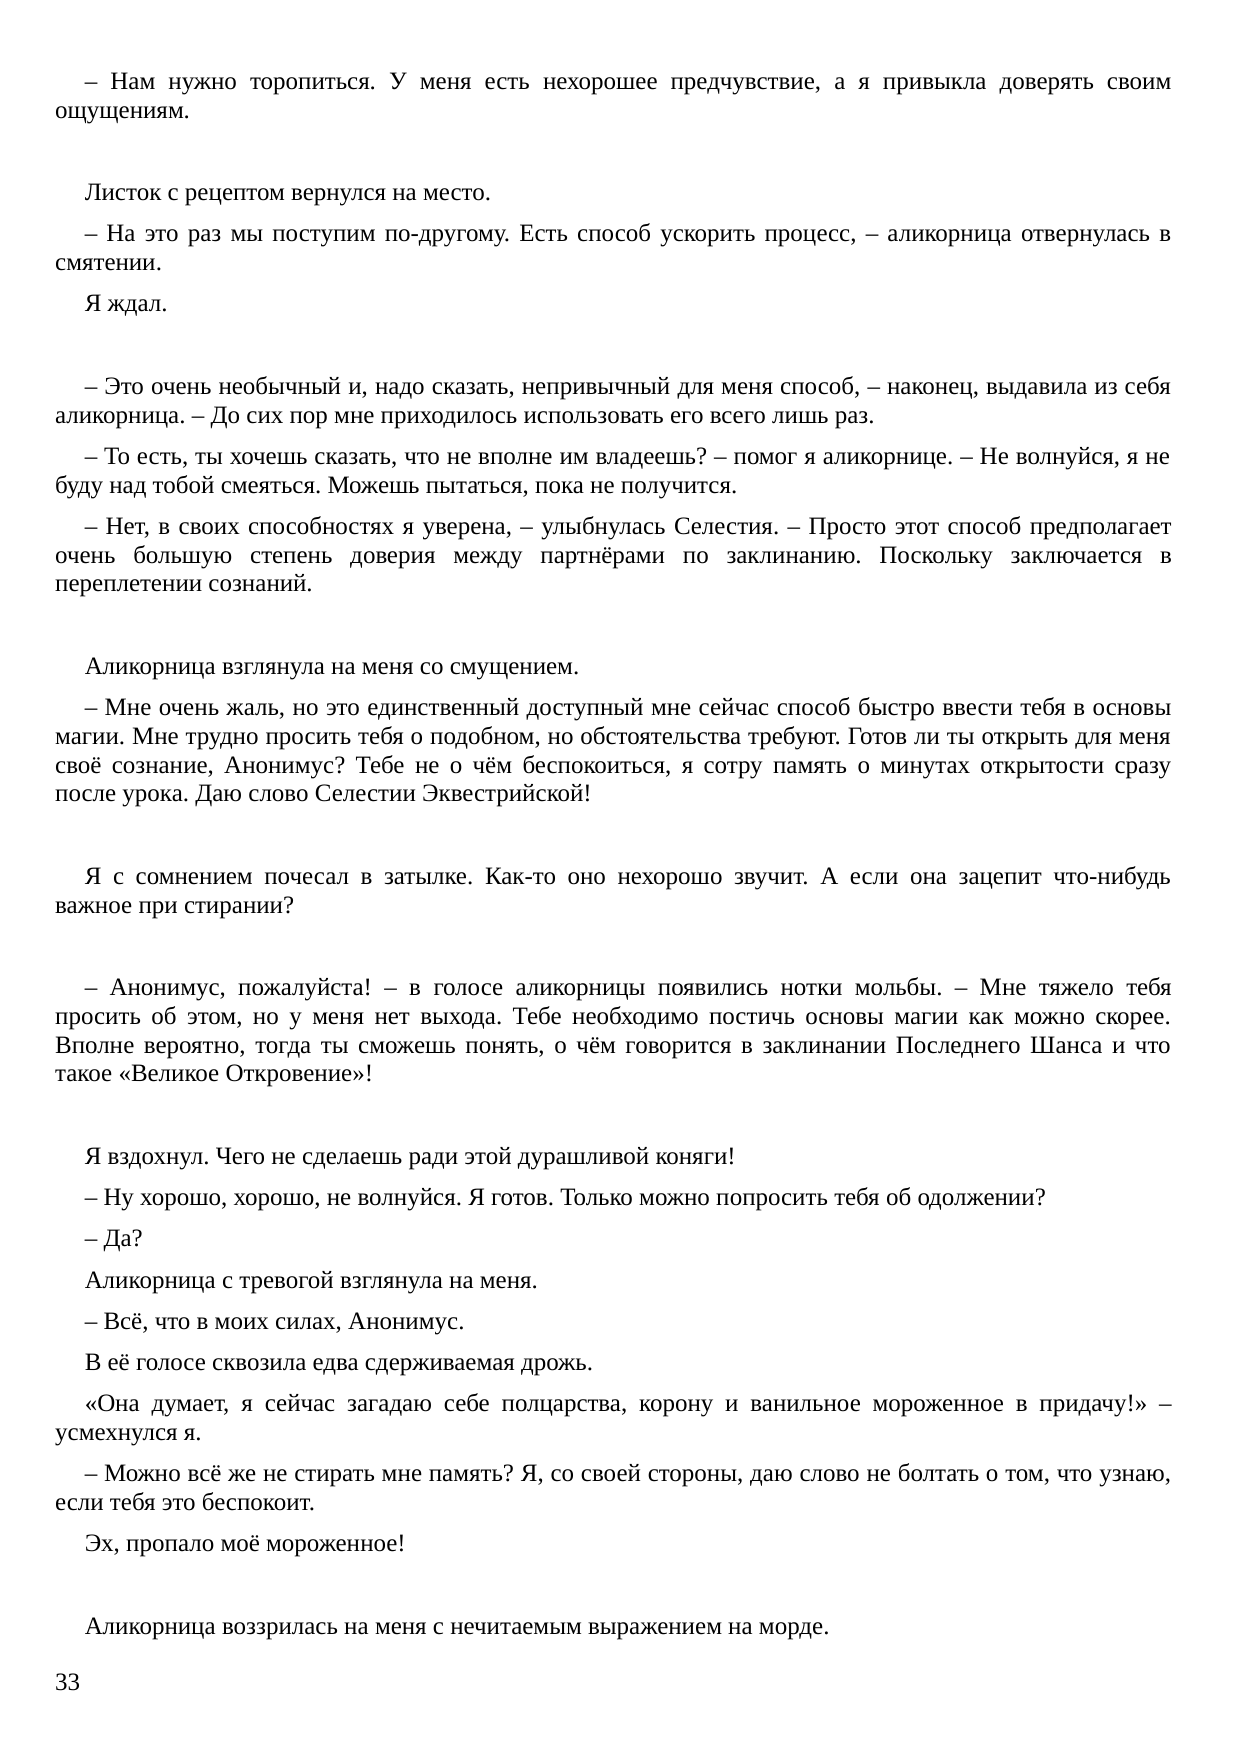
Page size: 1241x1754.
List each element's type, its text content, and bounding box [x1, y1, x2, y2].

text Я ждал. [55, 288, 1173, 317]
text Аликорница взглянула на меня со смущением. [55, 651, 1173, 680]
text В её голосе сквозила едва сдерживаемая дрожь. [55, 1347, 1173, 1376]
text – Да? [55, 1223, 1173, 1252]
text – То есть, ты хочешь сказать, что не вполне им владеешь? – помог я аликорнице. – Не волнуйся, я не буду над тобой смеяться. Можешь пытаться, пока не получится. [55, 441, 1173, 498]
text – Анонимус, пожалуйста! – в голосе аликорницы появились нотки мольбы. – Мне тяжело тебя просить об этом, но у меня нет выхода. Тебе необходимо постичь основы магии как можно скорее. Вполне вероятно, тогда ты сможешь понять, о чём говорится в заклинании Последнего Шанса и что такое «Великое Откровение»! [55, 972, 1173, 1087]
text Я с сомнением почесал в затылке. Как-то оно нехорошо звучит. А если она зацепит что-нибудь важное при стирании? [55, 861, 1173, 918]
text – Нет, в своих способностях я уверена, – улыбнулась Селестия. – Просто этот способ предполагает очень большую степень доверия между партнёрами по заклинанию. Поскольку заключается в переплетении сознаний. [55, 511, 1173, 597]
text Я вздохнул. Чего не сделаешь ради этой дурашливой коняги! [55, 1141, 1173, 1170]
text – На это раз мы поступим по-другому. Есть способ ускорить процесс, – аликорница отвернулась в смятении. [55, 218, 1173, 276]
text «Она думает, я сейчас загадаю себе полцарства, корону и ванильное мороженное в придачу!» – усмехнулся я. [55, 1388, 1173, 1446]
text – Ну хорошо, хорошо, не волнуйся. Я готов. Только можно попросить тебя об одолжении? [55, 1182, 1173, 1211]
text – Это очень необычный и, надо сказать, непривычный для меня способ, – наконец, выдавила из себя аликорница. – До сих пор мне приходилось использовать его всего лишь раз. [55, 371, 1173, 428]
text – Всё, что в моих силах, Анонимус. [55, 1306, 1173, 1335]
text Аликорница с тревогой взглянула на меня. [55, 1265, 1173, 1293]
text Эх, пропало моё мороженное! [55, 1528, 1173, 1557]
text Аликорница воззрилась на меня с нечитаемым выражением на морде. [55, 1611, 1173, 1640]
text Листок с рецептом вернулся на место. [55, 177, 1173, 206]
text – Мне очень жаль, но это единственный доступный мне сейчас способ быстро ввести тебя в основы магии. Мне трудно просить тебя о подобном, но обстоятельства требуют. Готов ли ты открыть для меня своё сознание, Анонимус? Тебе не о чём беспокоиться, я сотру память о минутах открытости сразу после урока. Даю слово Селестии Эквестрийской! [55, 692, 1173, 807]
text – Нам нужно торопиться. У меня есть нехорошее предчувствие, а я привыкла доверять своим ощущениям. [55, 66, 1173, 123]
text – Можно всё же не стирать мне память? Я, со своей стороны, даю слово не болтать о том, что узнаю, если тебя это беспокоит. [55, 1458, 1173, 1516]
